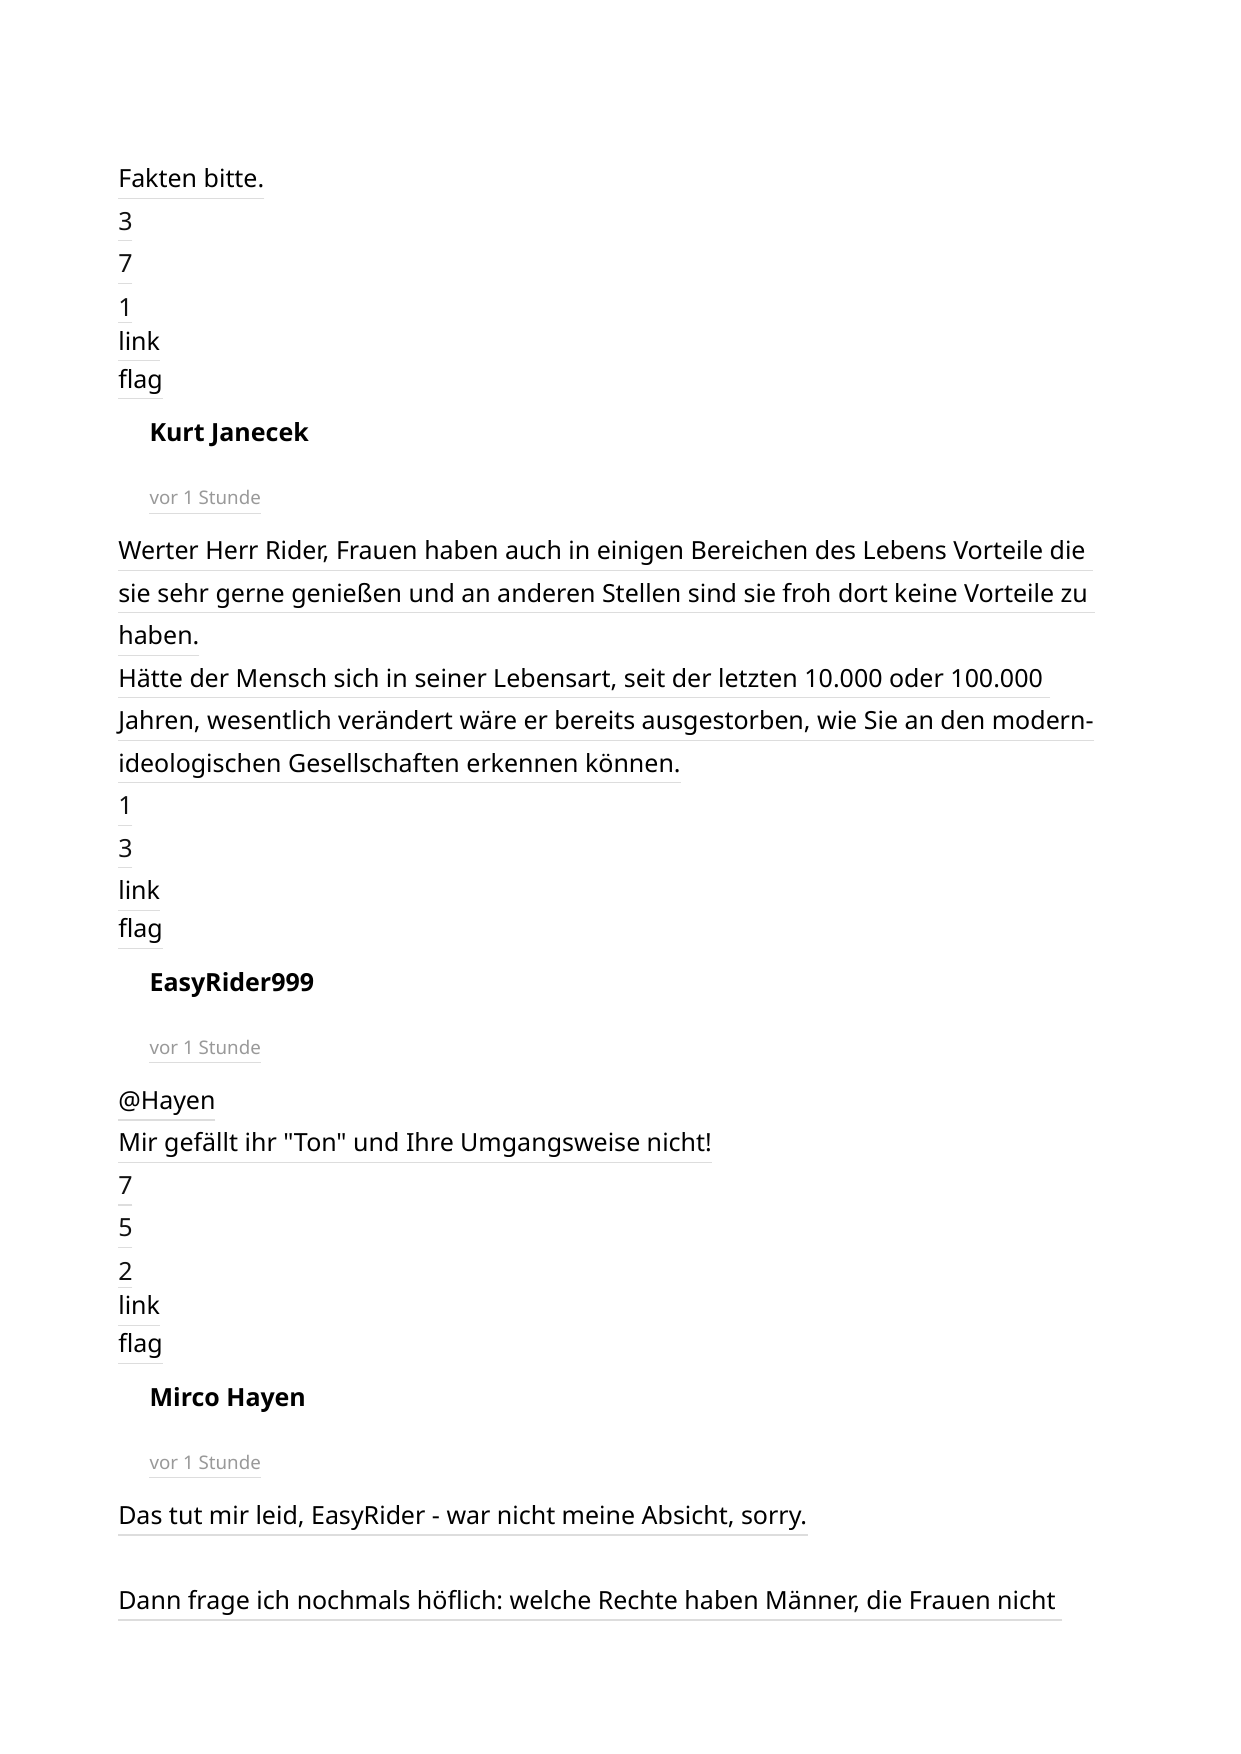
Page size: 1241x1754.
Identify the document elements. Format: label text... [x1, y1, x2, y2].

text Fakten bitte. [118, 118, 1122, 199]
text 3 [118, 831, 1122, 868]
text vor 1 Stunde [149, 1034, 1117, 1063]
text 7 [118, 1168, 1122, 1206]
text flag [118, 361, 1122, 399]
text 1 [118, 288, 1122, 323]
text 1 [118, 788, 1122, 826]
text vor 1 Stunde [149, 1449, 1117, 1478]
text vor 1 Stunde [149, 484, 1117, 514]
text 5 [118, 1210, 1122, 1248]
text flag [118, 911, 1122, 949]
text link [118, 323, 1122, 361]
text 3 [118, 203, 1122, 241]
text Mirco Hayen [149, 1379, 1122, 1414]
text EasyRider999 [149, 965, 1122, 999]
text link [118, 1288, 1122, 1326]
text link [118, 873, 1122, 911]
text Das tut mir leid, EasyRider - war nicht meine Absicht, sorry. Dann frage ich nochmals höflich: welche Rechte haben Männer, die Frauen nicht [118, 1497, 1122, 1621]
text 7 [118, 246, 1122, 284]
text Kurt Janecek [149, 415, 1122, 449]
text Werter Herr Rider, Frauen haben auch in einigen Bereichen des Lebens Vorteile die sie sehr gerne genießen und an anderen Stellen sind sie froh dort keine Vorteile zu haben. Hätte der Mensch sich in seiner Lebensart, seit der letzten 10.000 oder 100.000 Jahren, wesentlich verändert wäre er bereits ausgestorben, wie Sie an den modern-ideologischen Gesellschaften erkennen können. [118, 533, 1122, 783]
text flag [118, 1326, 1122, 1364]
text 2 [118, 1253, 1122, 1288]
text @Hayen Mir gefällt ihr "Ton" und Ihre Umgangsweise nicht! [118, 1083, 1122, 1163]
